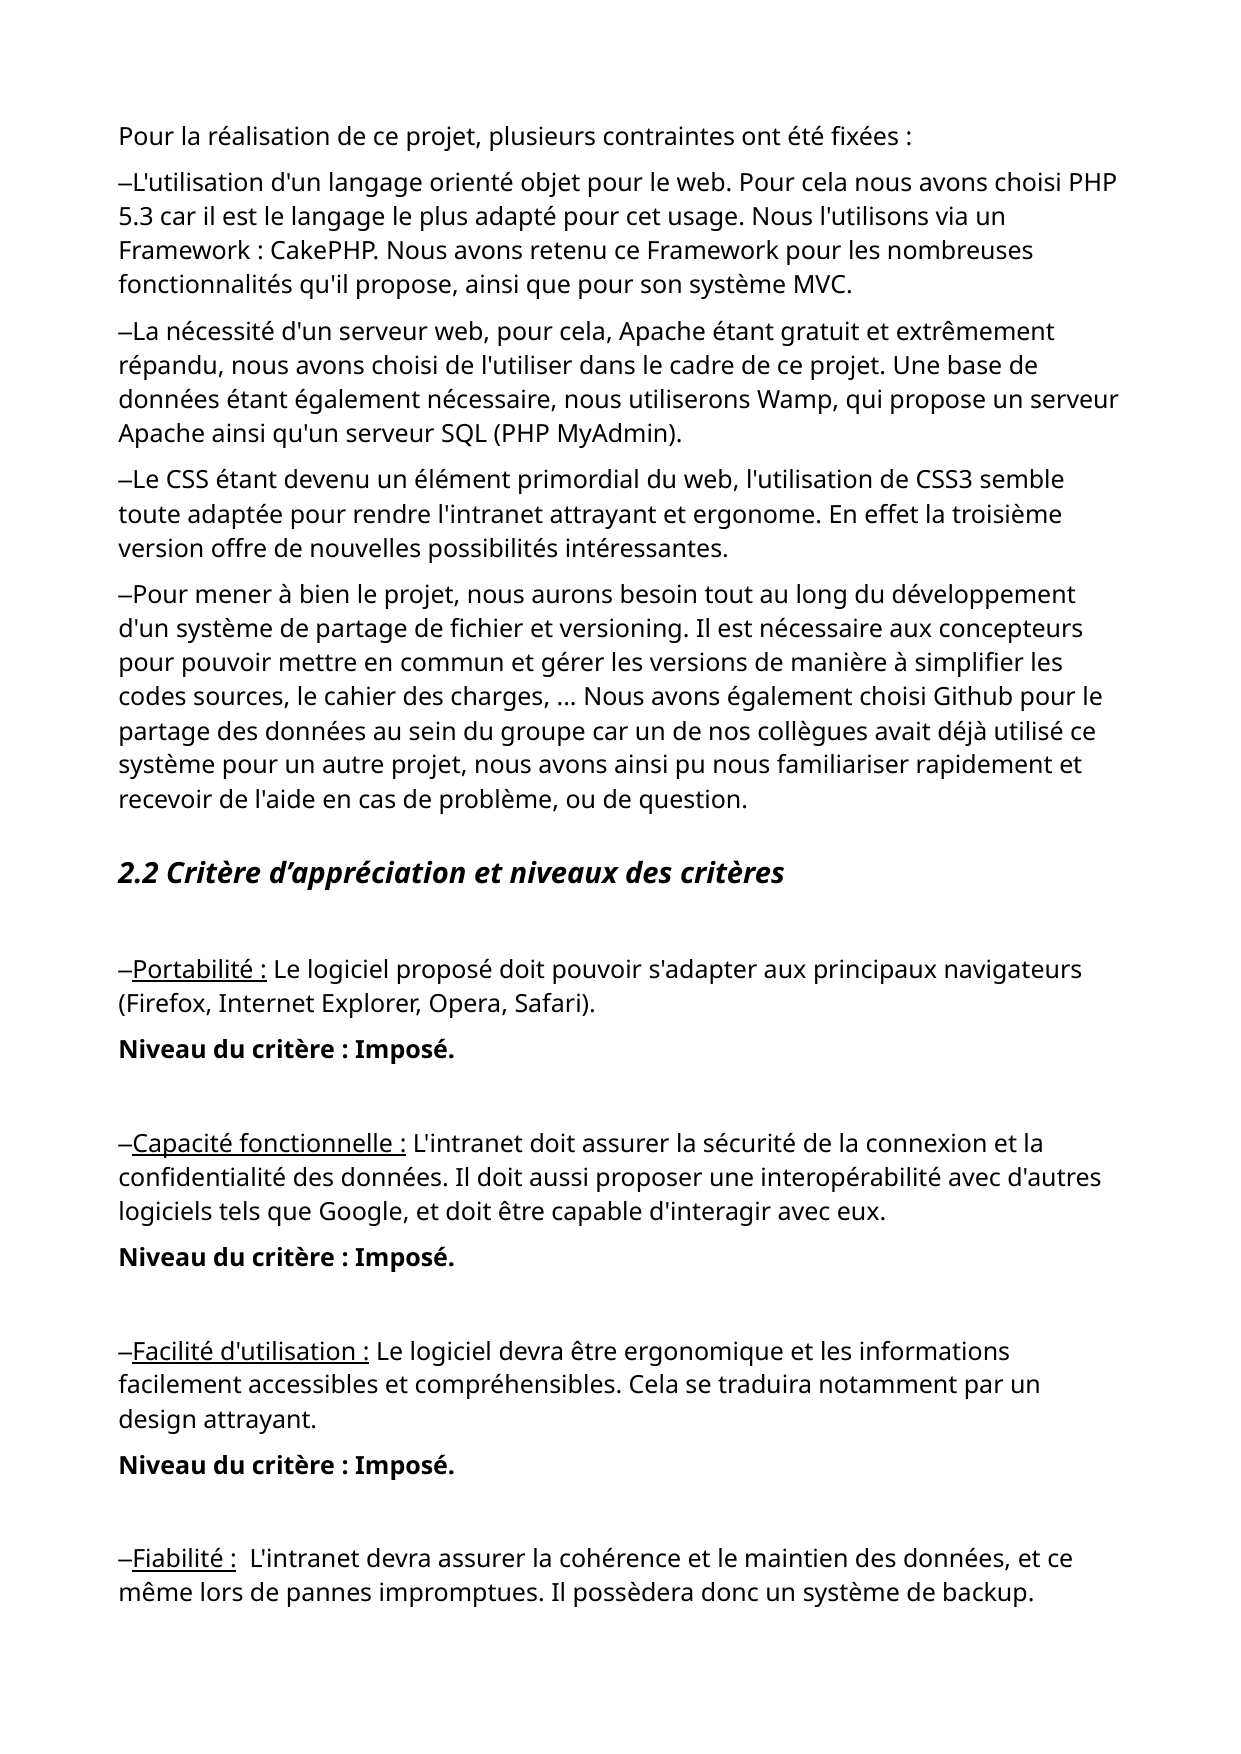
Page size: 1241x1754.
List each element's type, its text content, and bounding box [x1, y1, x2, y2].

text Niveau du critère : Imposé. [118, 1448, 1122, 1482]
list Capacité fonctionnelle : L'intranet doit assurer la sécurité de la connexion et la confidentialité des données. Il doit aussi proposer une interopérabilité avec d'autres logiciels tels que Google, et doit être capable d'interagir avec eux. [118, 1125, 1122, 1227]
list La nécessité d'un serveur web, pour cela, Apache étant gratuit et extrêmement répandu, nous avons choisi de l'utiliser dans le cadre de ce projet. Une base de données étant également nécessaire, nous utiliserons Wamp, qui propose un serveur Apache ainsi qu'un serveur SQL (PHP MyAdmin). [118, 313, 1122, 450]
text Pour la réalisation de ce projet, plusieurs contraintes ont été fixées : [118, 118, 1122, 152]
text Niveau du critère : Imposé. [118, 1240, 1122, 1274]
list Pour mener à bien le projet, nous aurons besoin tout au long du développement d'un système de partage de fichier et versioning. Il est nécessaire aux concepteurs pour pouvoir mettre en commun et gérer les versions de manière à simplifier les codes sources, le cahier des charges, ... Nous avons également choisi Github pour le partage des données au sein du groupe car un de nos collègues avait déjà utilisé ce système pour un autre projet, nous avons ainsi pu nous familiariser rapidement et recevoir de l'aide en cas de problème, ou de question. [118, 577, 1122, 815]
list Le CSS étant devenu un élément primordial du web, l'utilisation de CSS3 semble toute adaptée pour rendre l'intranet attrayant et ergonome. En effet la troisième version offre de nouvelles possibilités intéressantes. [118, 462, 1122, 564]
list Facilité d'utilisation : Le logiciel devra être ergonomique et les informations facilement accessibles et compréhensibles. Cela se traduira notamment par un design attrayant. [118, 1333, 1122, 1435]
text Niveau du critère : Imposé. [118, 1032, 1122, 1066]
list Portabilité : Le logiciel proposé doit pouvoir s'adapter aux principaux navigateurs (Firefox, Internet Explorer, Opera, Safari). [118, 952, 1122, 1020]
list Fiabilité : L'intranet devra assurer la cohérence et le maintien des données, et ce même lors de pannes impromptues. Il possèdera donc un système de backup. [118, 1541, 1122, 1609]
subtitle 2.2 Critère d’appréciation et niveaux des critères [118, 853, 1122, 892]
list L'utilisation d'un langage orienté objet pour le web. Pour cela nous avons choisi PHP 5.3 car il est le langage le plus adapté pour cet usage. Nous l'utilisons via un Framework : CakePHP. Nous avons retenu ce Framework pour les nombreuses fonctionnalités qu'il propose, ainsi que pour son système MVC. [118, 165, 1122, 301]
